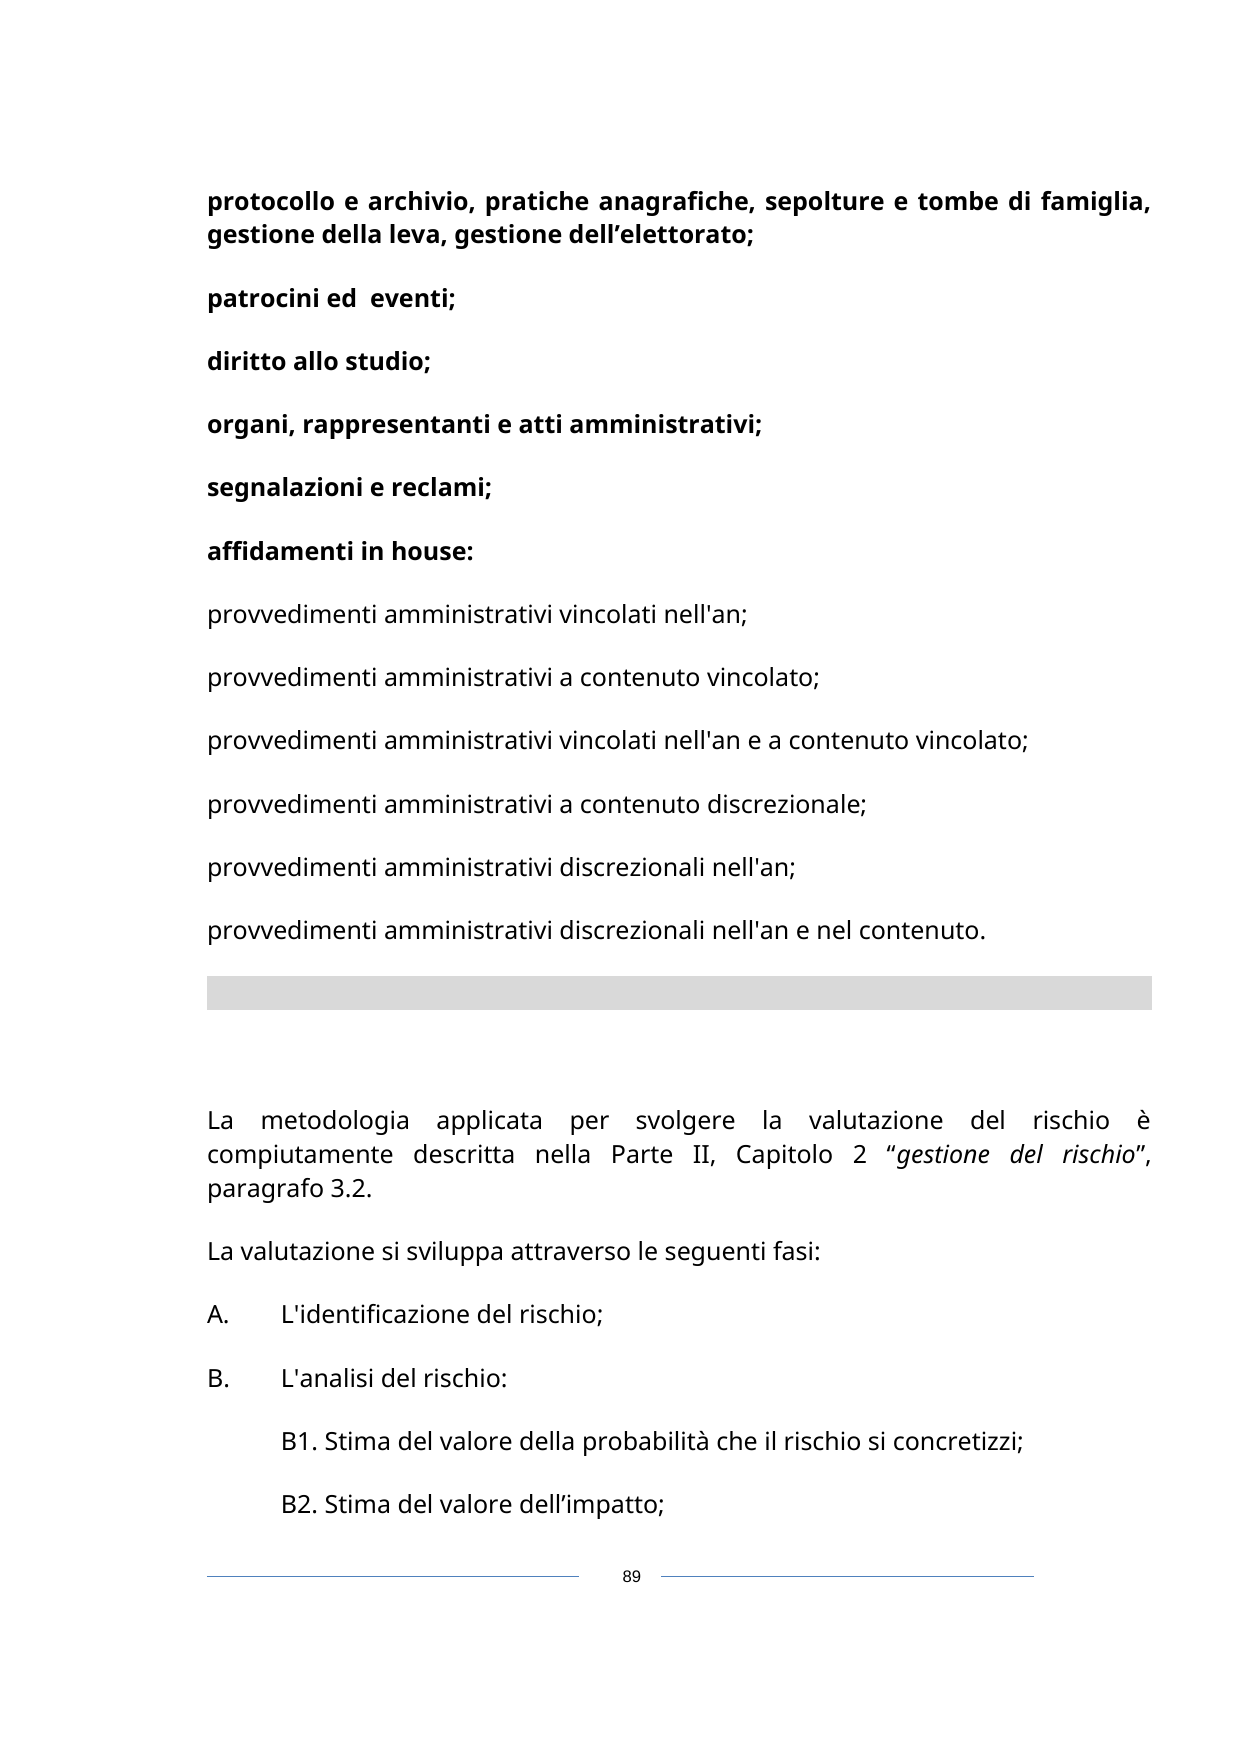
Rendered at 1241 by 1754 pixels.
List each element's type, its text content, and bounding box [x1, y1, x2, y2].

text provvedimenti amministrativi a contenuto vincolato; [207, 660, 1152, 694]
text provvedimenti amministrativi discrezionali nell'an; [207, 849, 1152, 883]
text provvedimenti amministrativi a contenuto discrezionale; [207, 786, 1152, 820]
text provvedimenti amministrativi discrezionali nell'an e nel contenuto. [207, 913, 1152, 947]
text La valutazione si sviluppa attraverso le seguenti fasi: [207, 1234, 1152, 1268]
text La metodologia applicata per svolgere la valutazione del rischio è compiutamente descritta nella Parte II, Capitolo 2 “gestione del rischio”, paragrafo 3.2. [207, 1102, 1152, 1204]
text provvedimenti amministrativi vincolati nell'an; [207, 597, 1152, 631]
text organi, rappresentanti e atti amministrativi; [207, 407, 1152, 441]
text B1. Stima del valore della probabilità che il rischio si concretizzi; [207, 1423, 1152, 1457]
text B2. Stima del valore dell’impatto; [207, 1487, 1152, 1521]
list L'identificazione del rischio; [207, 1297, 1152, 1331]
text provvedimenti amministrativi vincolati nell'an e a contenuto vincolato; [207, 723, 1152, 757]
text protocollo e archivio, pratiche anagrafiche, sepolture e tombe di famiglia, gestione della leva, gestione dell’elettorato; [207, 183, 1152, 251]
text diritto allo studio; [207, 344, 1152, 378]
text segnalazioni e reclami; [207, 470, 1152, 504]
text affidamenti in house: [207, 533, 1152, 567]
list L'analisi del rischio: [207, 1360, 1152, 1394]
text patrocini ed eventi; [207, 280, 1152, 314]
